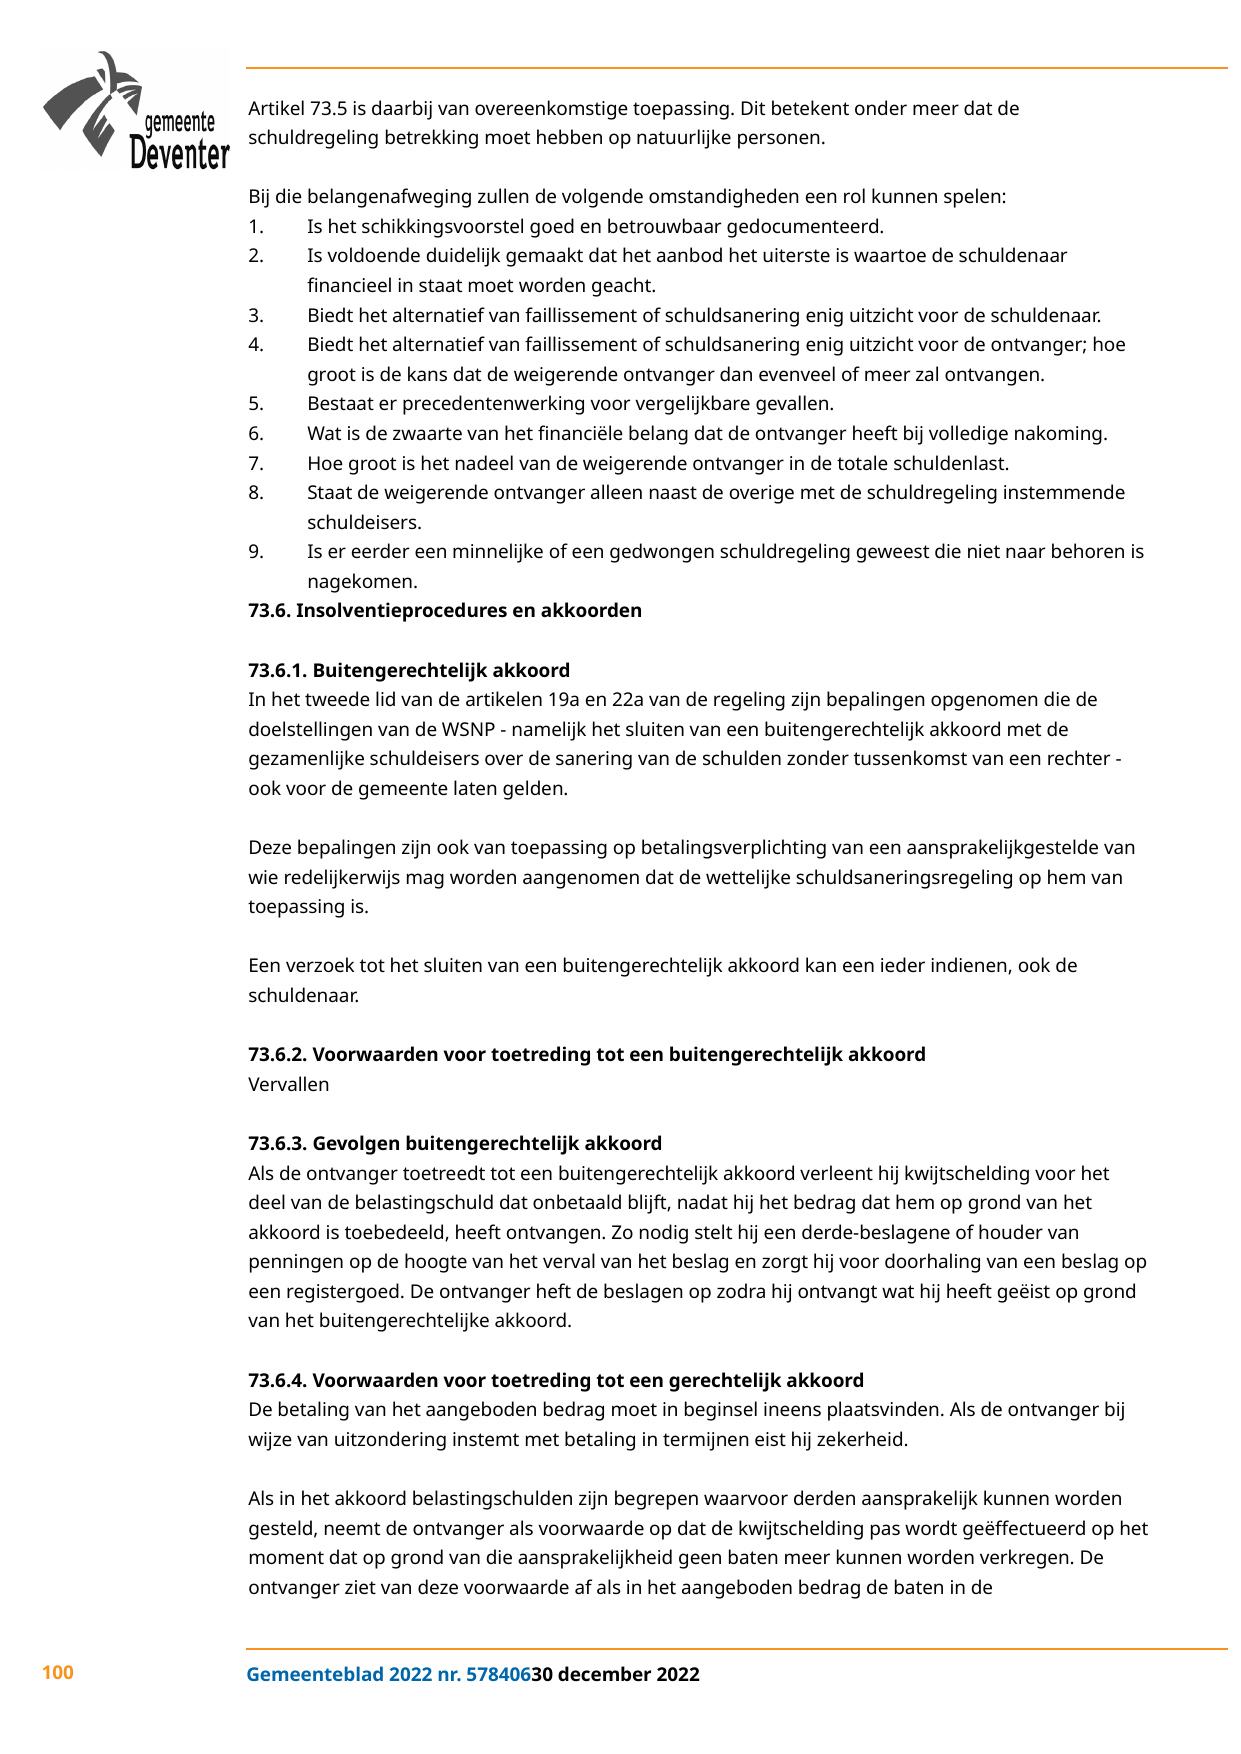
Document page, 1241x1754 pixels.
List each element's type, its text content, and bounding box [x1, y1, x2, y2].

text 73.6.2. Voorwaarden voor toetreding tot een buitengerechtelijk akkoord [248, 1041, 1152, 1067]
text 73.6.4. Voorwaarden voor toetreding tot een gerechtelijk akkoord [248, 1367, 1152, 1393]
text Bij die belangenafweging zullen de volgende omstandigheden een rol kunnen spelen: [248, 183, 1152, 209]
text 73.6. Insolventieprocedures en akkoorden [248, 598, 1152, 623]
list Staat de weigerende ontvanger alleen naast de overige met de schuldregeling instemmende schuldeisers. [248, 479, 1152, 535]
text Als de ontvanger toetreedt tot een buitengerechtelijk akkoord verleent hij kwijtschelding voor het deel van de belastingschuld dat onbetaald blijft, nadat hij het bedrag dat hem op grond van het akkoord is toebedeeld, heeft ontvangen. Zo nodig stelt hij een derde-beslagene of houder van penningen op de hoogte van het verval van het beslag en zorgt hij voor doorhaling van een beslag op een registergoed. De ontvanger heft de beslagen op zodra hij ontvangt wat hij heeft geëist op grond van het buitengerechtelijke akkoord. [248, 1160, 1152, 1333]
list Biedt het alternatief van faillissement of schuldsanering enig uitzicht voor de schuldenaar. [248, 302, 1152, 328]
picture [41, 47, 231, 172]
text Als in het akkoord belastingschulden zijn begrepen waarvoor derden aansprakelijk kunnen worden gesteld, neemt de ontvanger als voorwaarde op dat de kwijtschelding pas wordt geëffectueerd op het moment dat op grond van die aansprakelijkheid geen baten meer kunnen worden verkregen. De ontvanger ziet van deze voorwaarde af als in het aangeboden bedrag de baten in de [248, 1485, 1152, 1600]
list Bestaat er precedentenwerking voor vergelijkbare gevallen. [248, 391, 1152, 416]
list Hoe groot is het nadeel van de weigerende ontvanger in de totale schuldenlast. [248, 450, 1152, 476]
list Biedt het alternatief van faillissement of schuldsanering enig uitzicht voor de ontvanger; hoe groot is de kans dat de weigerende ontvanger dan evenveel of meer zal ontvangen. [248, 331, 1152, 387]
text Deze bepalingen zijn ook van toepassing op betalingsverplichting van een aansprakelijkgestelde van wie redelijkerwijs mag worden aangenomen dat de wettelijke schuldsaneringsregeling op hem van toepassing is. [248, 834, 1152, 919]
list Is het schikkingsvoorstel goed en betrouwbaar gedocumenteerd. [248, 213, 1152, 239]
list Wat is de zwaarte van het financiële belang dat de ontvanger heeft bij volledige nakoming. [248, 420, 1152, 446]
list Is er eerder een minnelijke of een gedwongen schuldregeling geweest die niet naar behoren is nagekomen. [248, 538, 1152, 594]
text In het tweede lid van de artikelen 19a en 22a van de regeling zijn bepalingen opgenomen die de doelstellingen van de WSNP - namelijk het sluiten van een buitengerechtelijk akkoord met de gezamenlijke schuldeisers over de sanering van de schulden zonder tussenkomst van een rechter - ook voor de gemeente laten gelden. [248, 686, 1152, 801]
list Is voldoende duidelijk gemaakt dat het aanbod het uiterste is waartoe de schuldenaar financieel in staat moet worden geacht. [248, 243, 1152, 298]
text Artikel 73.5 is daarbij van overeenkomstige toepassing. Dit betekent onder meer dat de schuldregeling betrekking moet hebben op natuurlijke personen. [248, 95, 1152, 150]
text De betaling van het aangeboden bedrag moet in beginsel ineens plaatsvinden. Als de ontvanger bij wijze van uitzondering instemt met betaling in termijnen eist hij zekerheid. [248, 1396, 1152, 1452]
text Een verzoek tot het sluiten van een buitengerechtelijk akkoord kan een ieder indienen, ook de schuldenaar. [248, 953, 1152, 1008]
text Vervallen [248, 1071, 1152, 1097]
text 73.6.1. Buitengerechtelijk akkoord [248, 657, 1152, 683]
text 73.6.3. Gevolgen buitengerechtelijk akkoord [248, 1130, 1152, 1156]
